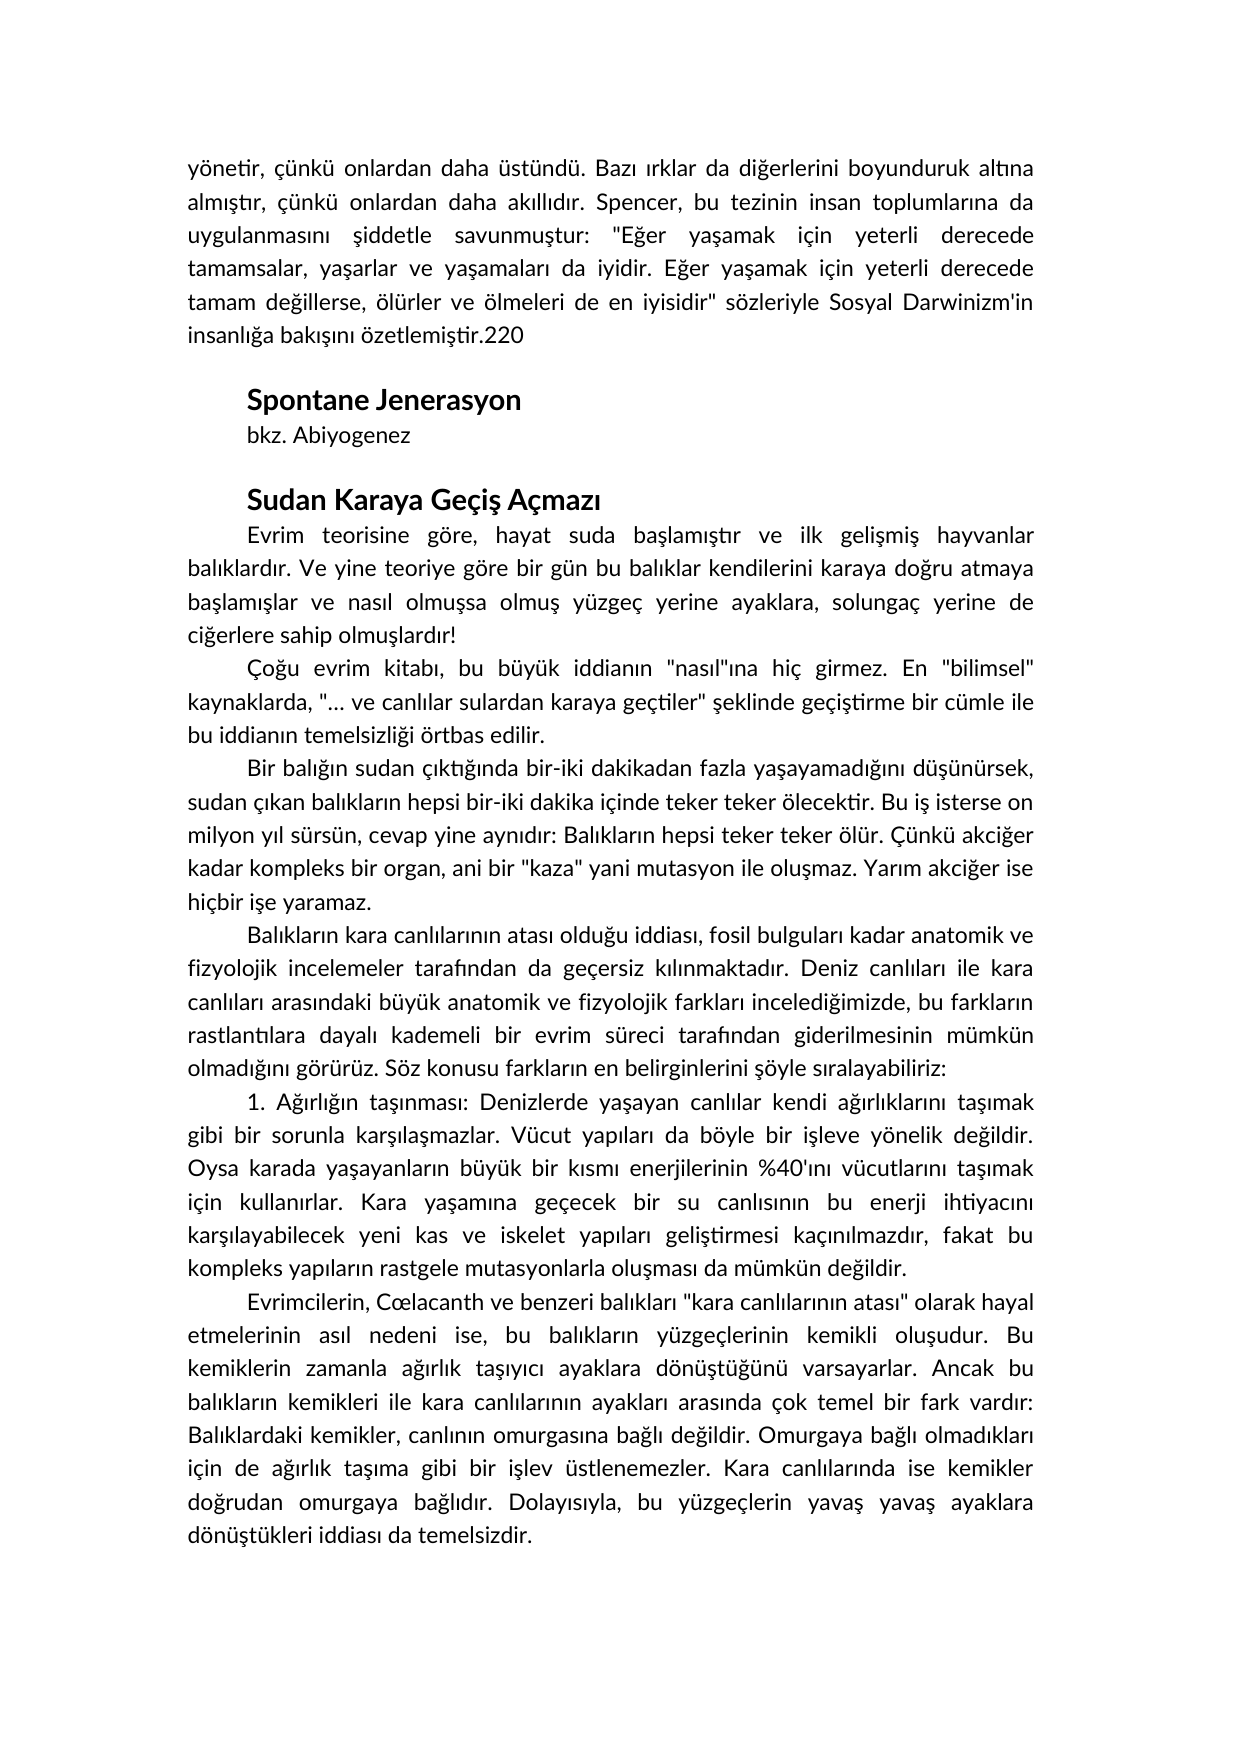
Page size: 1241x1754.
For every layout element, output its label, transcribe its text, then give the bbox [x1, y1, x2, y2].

text Balıkların kara canlılarının atası olduğu iddiası, fosil bulguları kadar anatomik ve fizyolojik incelemeler tarafından da geçersiz kılınmaktadır. Deniz canlıları ile kara canlıları arasındaki büyük anatomik ve fizyolojik farkları incelediğimizde, bu farkların rastlantılara dayalı kademeli bir evrim süreci tarafından giderilmesinin mümkün olmadığını görürüz. Söz konusu farkların en belirginlerini şöyle sıralayabiliriz: [187, 917, 1035, 1083]
subtitle Spontane Jenerasyon [187, 383, 1035, 417]
text Evrimcilerin, Cœlacanth ve benzeri balıkları "kara canlılarının atası" olarak hayal etmelerinin asıl nedeni ise, bu balıkların yüzgeçlerinin kemikli oluşudur. Bu kemiklerin zamanla ağırlık taşıyıcı ayaklara dönüştüğünü varsayarlar. Ancak bu balıkların kemikleri ile kara canlılarının ayakları arasında çok temel bir fark vardır: Balıklardaki kemikler, canlının omurgasına bağlı değildir. Omurgaya bağlı olmadıkları için de ağırlık taşıma gibi bir işlev üstlenemezler. Kara canlılarında ise kemikler doğrudan omurgaya bağlıdır. Dolayısıyla, bu yüzgeçlerin yavaş yavaş ayaklara dönüştükleri iddiası da temelsizdir. [187, 1283, 1035, 1550]
text bkz. Abiyogenez [187, 417, 1035, 450]
text Bir balığın sudan çıktığında bir-iki dakikadan fazla yaşayamadığını düşünürsek, sudan çıkan balıkların hepsi bir-iki dakika içinde teker teker ölecektir. Bu iş isterse on milyon yıl sürsün, cevap yine aynıdır: Balıkların hepsi teker teker ölür. Çünkü akciğer kadar kompleks bir organ, ani bir "kaza" yani mutasyon ile oluşmaz. Yarım akciğer ise hiçbir işe yaramaz. [187, 750, 1035, 917]
text yönetir, çünkü onlardan daha üstündü. Bazı ırklar da diğerlerini boyunduruk altına almıştır, çünkü onlardan daha akıllıdır. Spencer, bu tezinin insan toplumlarına da uygulanmasını şiddetle savunmuştur: "Eğer yaşamak için yeterli derecede tamamsalar, yaşarlar ve yaşamaları da iyidir. Eğer yaşamak için yeterli derecede tamam değillerse, ölürler ve ölmeleri de en iyisidir" sözleriyle Sosyal Darwinizm'in insanlığa bakışını özetlemiştir.220 [187, 150, 1035, 350]
text Evrim teorisine göre, hayat suda başlamıştır ve ilk gelişmiş hayvanlar balıklardır. Ve yine teoriye göre bir gün bu balıklar kendilerini karaya doğru atmaya başlamışlar ve nasıl olmuşsa olmuş yüzgeç yerine ayaklara, solungaç yerine de ciğerlere sahip olmuşlardır! [187, 517, 1035, 650]
text 1. Ağırlığın taşınması: Denizlerde yaşayan canlılar kendi ağırlıklarını taşımak gibi bir sorunla karşılaşmazlar. Vücut yapıları da böyle bir işleve yönelik değildir. Oysa karada yaşayanların büyük bir kısmı enerjilerinin %40'ını vücutlarını taşımak için kullanırlar. Kara yaşamına geçecek bir su canlısının bu enerji ihtiyacını karşılayabilecek yeni kas ve iskelet yapıları geliştirmesi kaçınılmazdır, fakat bu kompleks yapıların rastgele mutasyonlarla oluşması da mümkün değildir. [187, 1083, 1035, 1283]
text Çoğu evrim kitabı, bu büyük iddianın "nasıl"ına hiç girmez. En "bilimsel" kaynaklarda, "… ve canlılar sulardan karaya geçtiler" şeklinde geçiştirme bir cümle ile bu iddianın temelsizliği örtbas edilir. [187, 650, 1035, 750]
subtitle Sudan Karaya Geçiş Açmazı [187, 483, 1035, 517]
